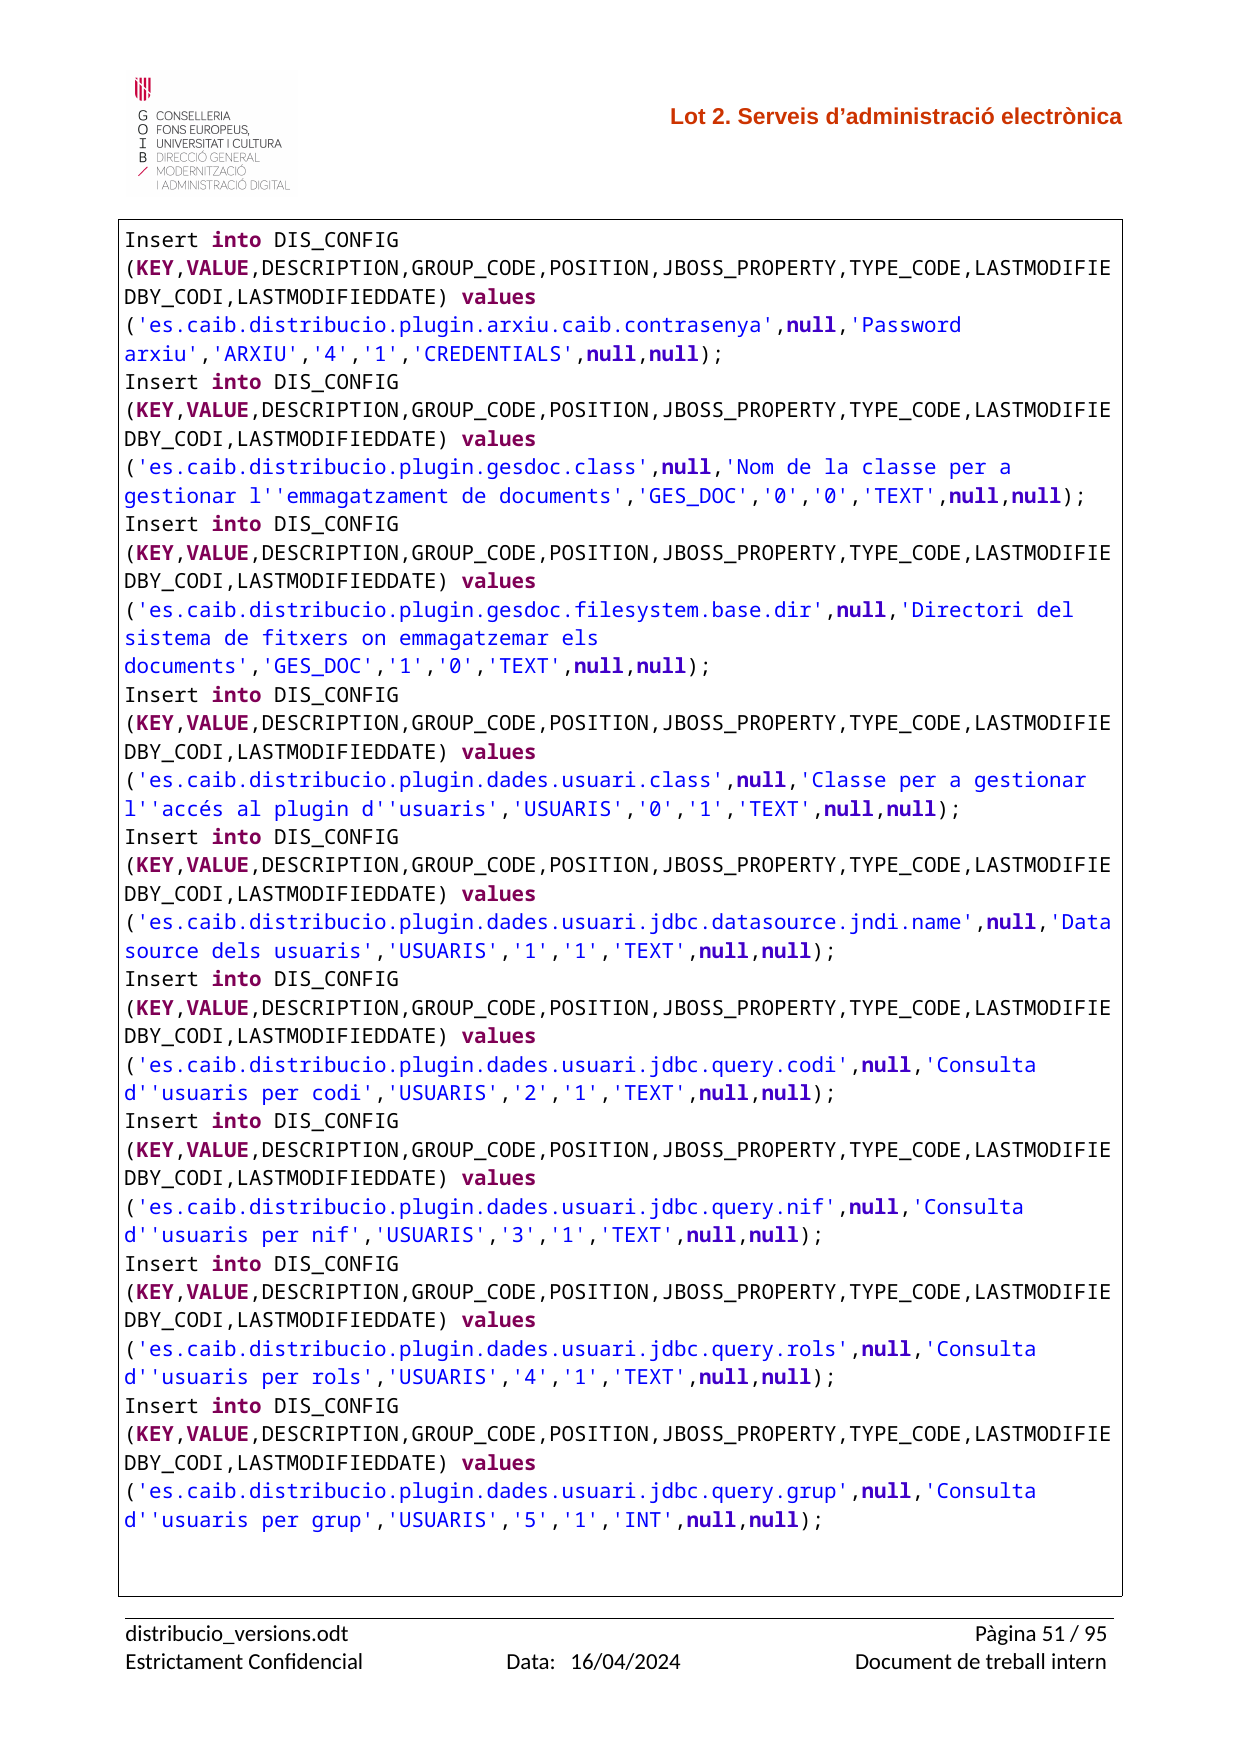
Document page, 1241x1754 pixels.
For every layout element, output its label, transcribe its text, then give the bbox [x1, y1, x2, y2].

picture [126, 70, 299, 197]
table_header Insert into DIS_CONFIG (KEY,VALUE,DESCRIPTION,GROUP_CODE,POSITION,JBOSS_PROPERTY,TYPE_CODE,LASTMODIFIEDBY_CODI,LASTMODIFIEDDATE) values ('es.caib.distribucio.plugin.arxiu.caib.contrasenya',null,'Password arxiu','ARXIU','4','1','CREDENTIALS',null,null); Insert into DIS_CONFIG (KEY,VALUE,DESCRIPTION,GROUP_CODE,POSITION,JBOSS_PROPERTY,TYPE_CODE,LASTMODIFIEDBY_CODI,LASTMODIFIEDDATE) values ('es.caib.distribucio.plugin.gesdoc.class',null,'Nom de la classe per a gestionar l''emmagatzament de documents','GES_DOC','0','0','TEXT',null,null); Insert into DIS_CONFIG (KEY,VALUE,DESCRIPTION,GROUP_CODE,POSITION,JBOSS_PROPERTY,TYPE_CODE,LASTMODIFIEDBY_CODI,LASTMODIFIEDDATE) values ('es.caib.distribucio.plugin.gesdoc.filesystem.base.dir',null,'Directori del sistema de fitxers on emmagatzemar els documents','GES_DOC','1','0','TEXT',null,null); Insert into DIS_CONFIG (KEY,VALUE,DESCRIPTION,GROUP_CODE,POSITION,JBOSS_PROPERTY,TYPE_CODE,LASTMODIFIEDBY_CODI,LASTMODIFIEDDATE) values ('es.caib.distribucio.plugin.dades.usuari.class',null,'Classe per a gestionar l''accés al plugin d''usuaris','USUARIS','0','1','TEXT',null,null); Insert into DIS_CONFIG (KEY,VALUE,DESCRIPTION,GROUP_CODE,POSITION,JBOSS_PROPERTY,TYPE_CODE,LASTMODIFIEDBY_CODI,LASTMODIFIEDDATE) values ('es.caib.distribucio.plugin.dades.usuari.jdbc.datasource.jndi.name',null,'Datasource dels usuaris','USUARIS','1','1','TEXT',null,null); Insert into DIS_CONFIG (KEY,VALUE,DESCRIPTION,GROUP_CODE,POSITION,JBOSS_PROPERTY,TYPE_CODE,LASTMODIFIEDBY_CODI,LASTMODIFIEDDATE) values ('es.caib.distribucio.plugin.dades.usuari.jdbc.query.codi',null,'Consulta d''usuaris per codi','USUARIS','2','1','TEXT',null,null); Insert into DIS_CONFIG (KEY,VALUE,DESCRIPTION,GROUP_CODE,POSITION,JBOSS_PROPERTY,TYPE_CODE,LASTMODIFIEDBY_CODI,LASTMODIFIEDDATE) values ('es.caib.distribucio.plugin.dades.usuari.jdbc.query.nif',null,'Consulta d''usuaris per nif','USUARIS','3','1','TEXT',null,null); Insert into DIS_CONFIG (KEY,VALUE,DESCRIPTION,GROUP_CODE,POSITION,JBOSS_PROPERTY,TYPE_CODE,LASTMODIFIEDBY_CODI,LASTMODIFIEDDATE) values ('es.caib.distribucio.plugin.dades.usuari.jdbc.query.rols',null,'Consulta d''usuaris per rols','USUARIS','4','1','TEXT',null,null); Insert into DIS_CONFIG (KEY,VALUE,DESCRIPTION,GROUP_CODE,POSITION,JBOSS_PROPERTY,TYPE_CODE,LASTMODIFIEDBY_CODI,LASTMODIFIEDDATE) values ('es.caib.distribucio.plugin.dades.usuari.jdbc.query.grup',null,'Consulta d''usuaris per grup','USUARIS','5','1','INT',null,null); [119, 220, 1122, 1596]
